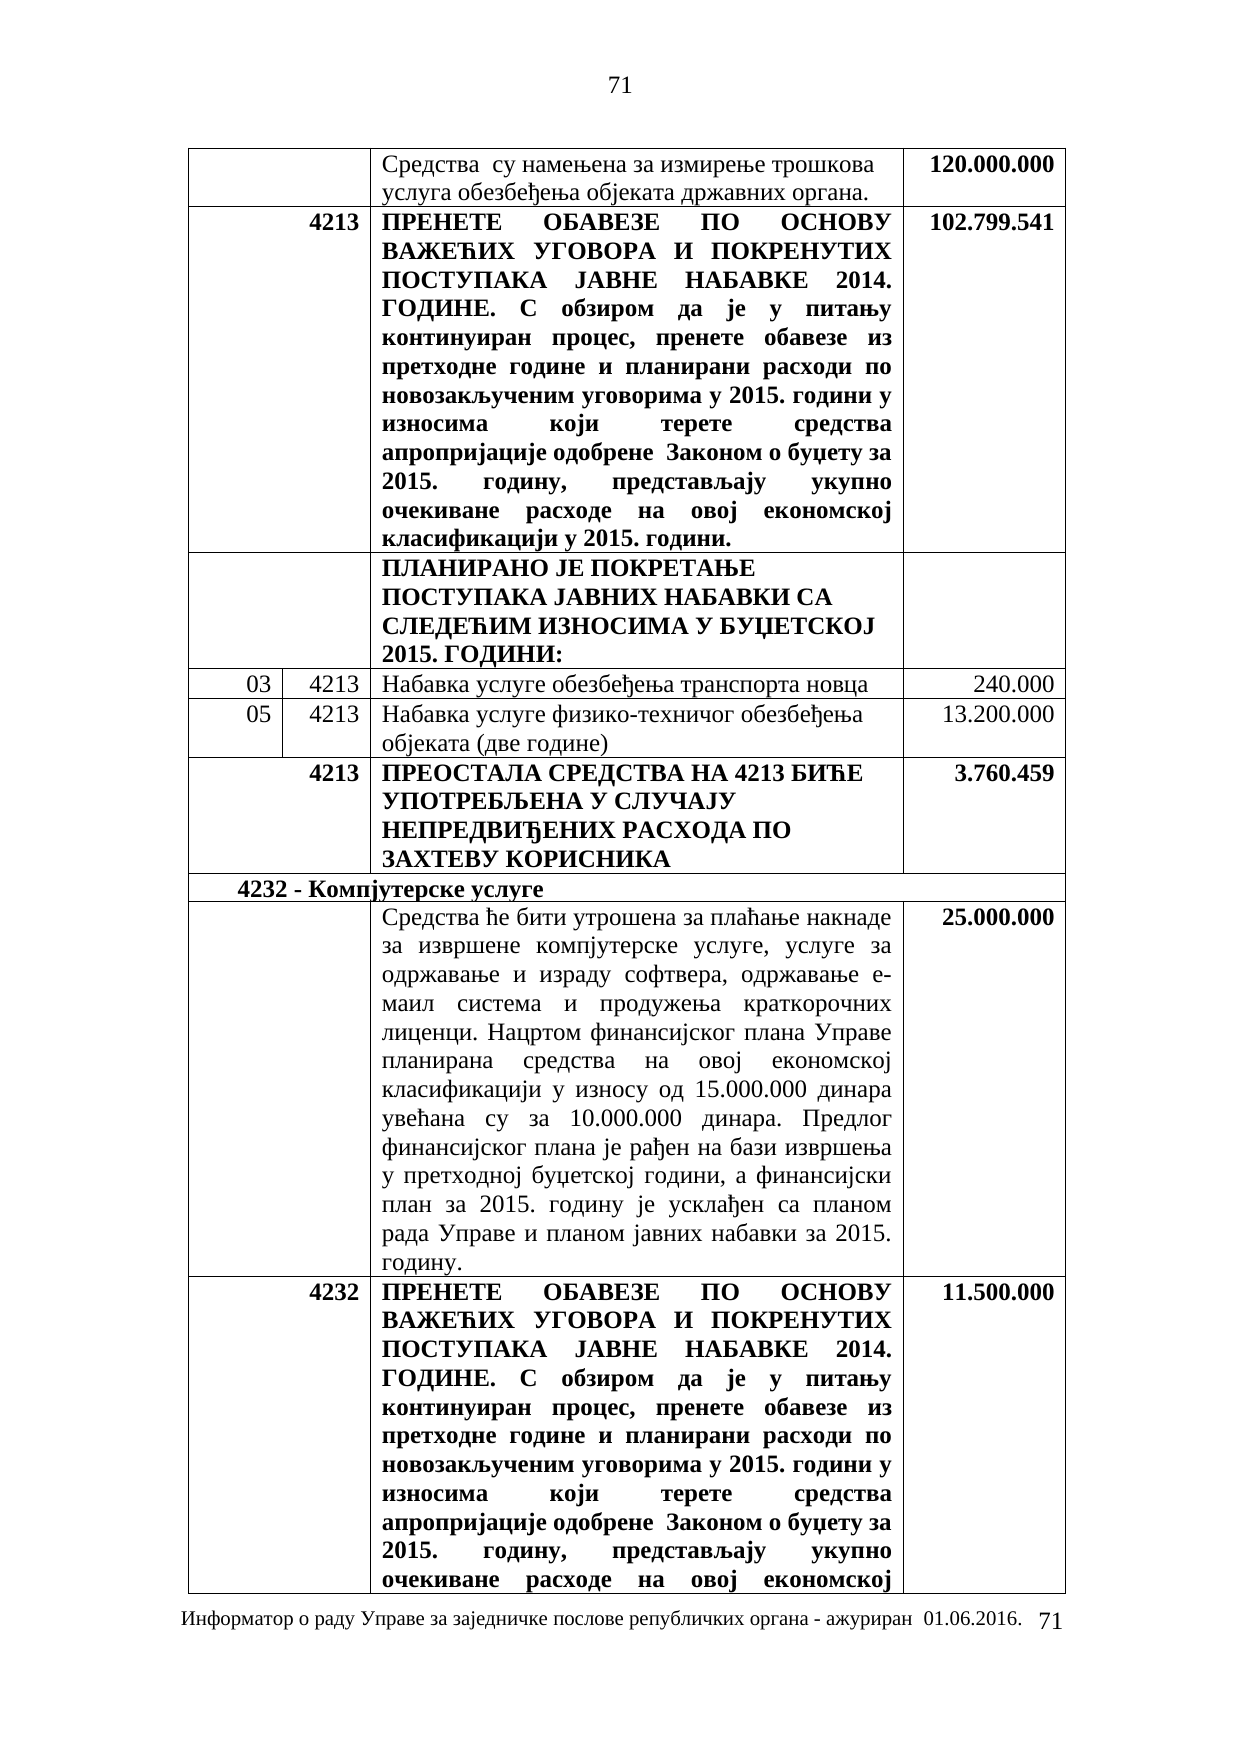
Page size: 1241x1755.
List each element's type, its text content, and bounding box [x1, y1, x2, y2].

table_cell 4213 [189, 207, 370, 552]
table_cell 05 [189, 699, 282, 757]
table_cell 3.760.459 [904, 758, 1065, 873]
table_cell 4232 - Компјутерске услуге [189, 874, 1065, 901]
table_cell Набавка услуге обезбеђења транспорта новца [371, 669, 903, 698]
table_cell 4213 [283, 699, 370, 757]
table_cell ПРЕНЕТЕ ОБАВЕЗЕ ПО ОСНОВУ ВАЖЕЋИХ УГОВОРА И ПОКРЕНУТИХ ПОСТУПАКА ЈАВНЕ НАБАВКЕ 2014. ГОДИНЕ. С обзиром да је у питању континуиран процес, пренете обавезе из претходне године и планирани расходи по новозакљученим уговорима у 2015. години у износима који терете средства апропријације одобрене Законом о буџету за 2015. годину, представљају укупно очекиване расходе на овој економској класификацији у 2015. години. [371, 207, 903, 552]
table_cell Средства ће бити утрошена за плаћање накнаде за извршене компјутерске услуге, услуге за одржавање и израду софтвера, одржавање е-маил система и продужења краткорочних лиценци. Нацртом финансијског плана Управе планирана средства на овој економској класификацији у износу од 15.000.000 динара увећана су за 10.000.000 динара. Предлог финансијског плана је рађен на бази извршења у претходној буџетској години, а финансијски план за 2015. годину је усклађен са планом рада Управе и планом јавних набавки за 2015. годину. [371, 902, 903, 1276]
table_cell Набавка услуге физико-техничог обезбеђења објеката (две године) [371, 699, 903, 757]
table_cell [189, 902, 370, 1276]
table_cell [189, 553, 370, 668]
table_cell [189, 149, 370, 206]
table_cell ПЛАНИРАНО ЈЕ ПОКРЕТАЊЕ ПОСТУПАКА ЈАВНИХ НАБАВКИ СА СЛЕДЕЋИМ ИЗНОСИМА У БУЏЕТСКОЈ 2015. ГОДИНИ: [371, 553, 903, 668]
table_cell 4232 [189, 1277, 370, 1593]
table_cell 25.000.000 [904, 902, 1065, 1276]
table_cell 4213 [189, 758, 370, 873]
table_cell ПРЕНЕТЕ ОБАВЕЗЕ ПО ОСНОВУ ВАЖЕЋИХ УГОВОРА И ПОКРЕНУТИХ ПОСТУПАКА ЈАВНЕ НАБАВКЕ 2014. ГОДИНЕ. С обзиром да је у питању континуиран процес, пренете обавезе из претходне године и планирани расходи по новозакљученим уговорима у 2015. години у износима који терете средства апропријације одобрене Законом о буџету за 2015. годину, представљају укупно очекиване расходе на овој економској [371, 1277, 903, 1593]
table_cell ПРЕОСТАЛА СРЕДСТВА НА 4213 БИЋЕ УПОТРЕБЉЕНА У СЛУЧАЈУ НЕПРЕДВИЂЕНИХ РАСХОДА ПО ЗАХТЕВУ КОРИСНИКА [371, 758, 903, 873]
table_cell 4213 [283, 669, 370, 698]
table_cell Средства су намењена за измирење трошкова услуга обезбеђења објеката државних органа. [371, 149, 903, 206]
table_cell 240.000 [904, 669, 1065, 698]
table_cell 11.500.000 [904, 1277, 1065, 1593]
table_cell 102.799.541 [904, 207, 1065, 552]
table_cell 120.000.000 [904, 149, 1065, 206]
table_cell 03 [189, 669, 282, 698]
table_cell 13.200.000 [904, 699, 1065, 757]
table_cell [904, 553, 1065, 668]
